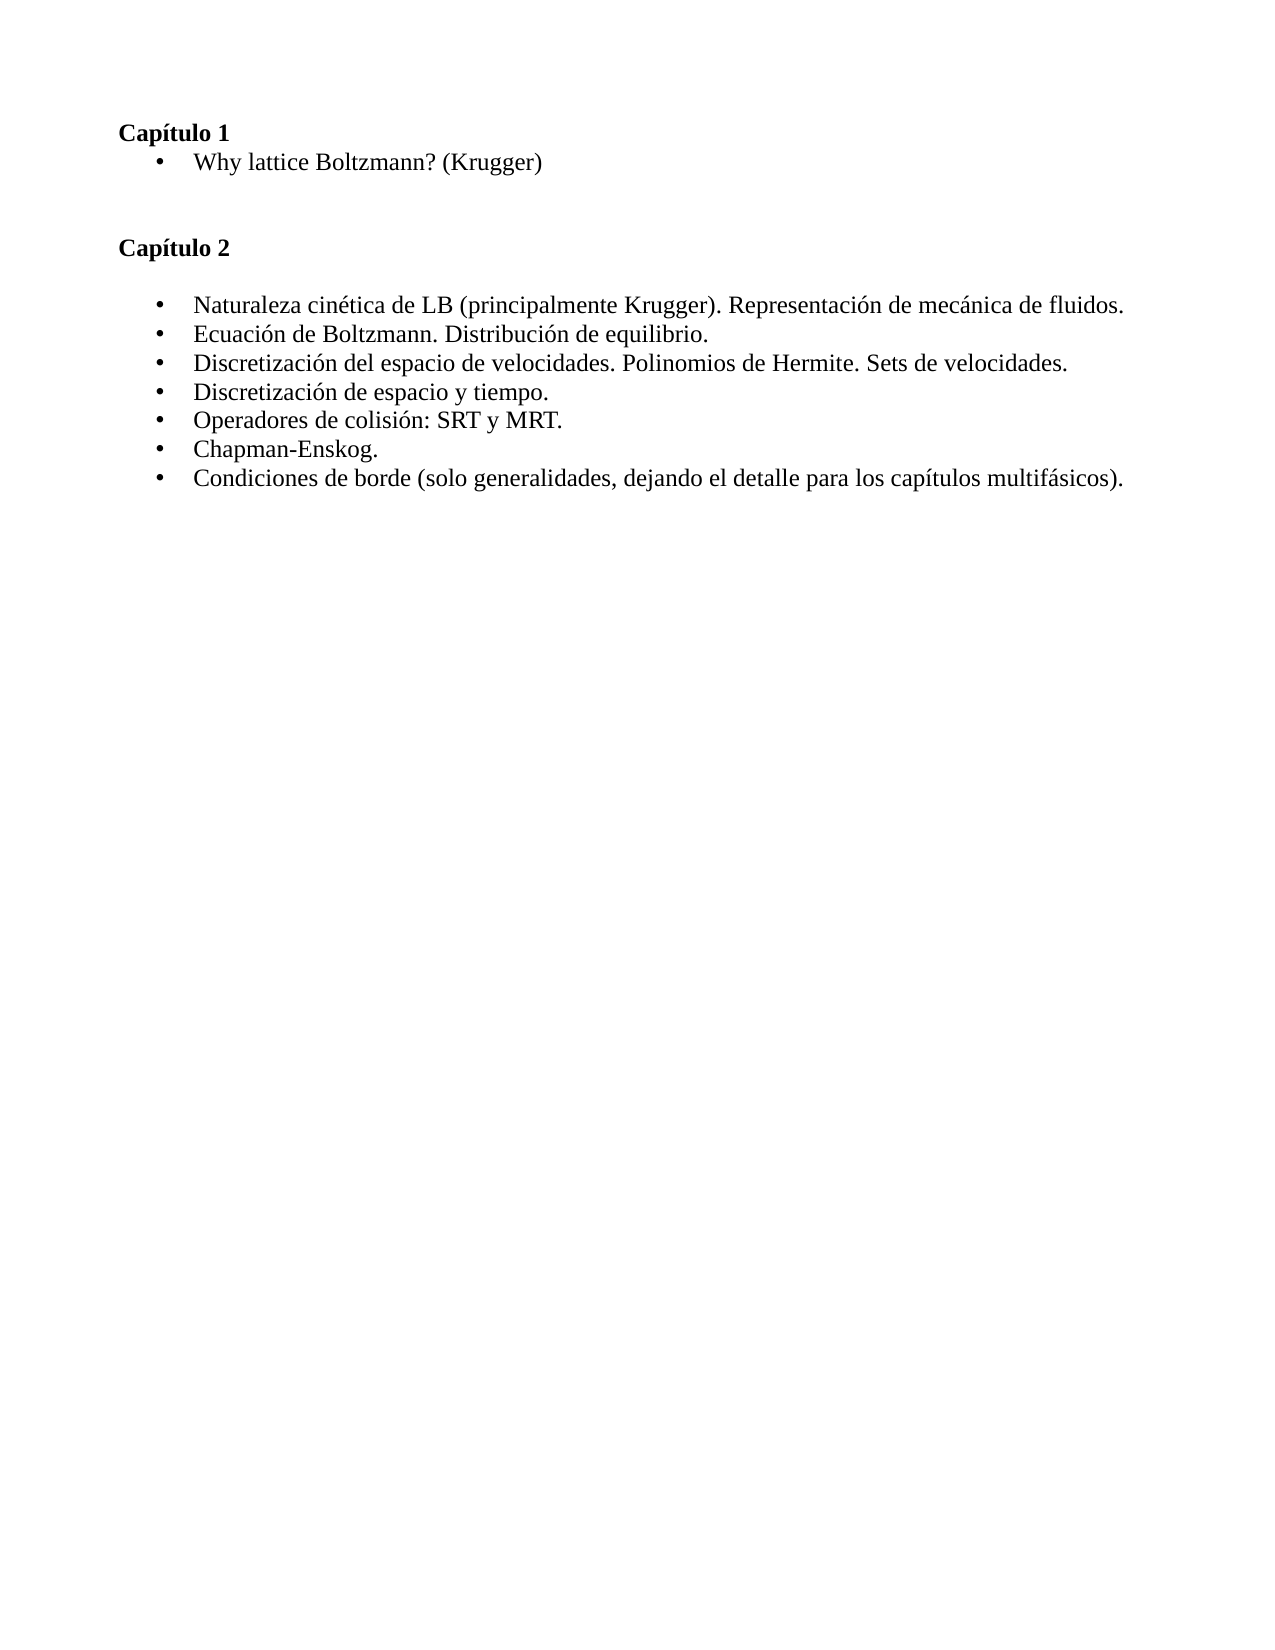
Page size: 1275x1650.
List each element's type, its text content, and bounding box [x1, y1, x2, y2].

list Ecuación de Boltzmann. Distribución de equilibrio. [156, 319, 1157, 348]
list Naturaleza cinética de LB (principalmente Krugger). Representación de mecánica de fluidos. [156, 291, 1157, 319]
text Capítulo 2 [118, 233, 1157, 262]
list Discretización de espacio y tiempo. [156, 377, 1157, 406]
list Operadores de colisión: SRT y MRT. [156, 406, 1157, 434]
list Chapman-Enskog. [156, 434, 1157, 463]
list Discretización del espacio de velocidades. Polinomios de Hermite. Sets de velocidades. [156, 348, 1157, 377]
text Capítulo 1 [118, 118, 1157, 147]
list Condiciones de borde (solo generalidades, dejando el detalle para los capítulos multifásicos). [156, 463, 1157, 492]
list Why lattice Boltzmann? (Krugger) [156, 147, 1157, 176]
